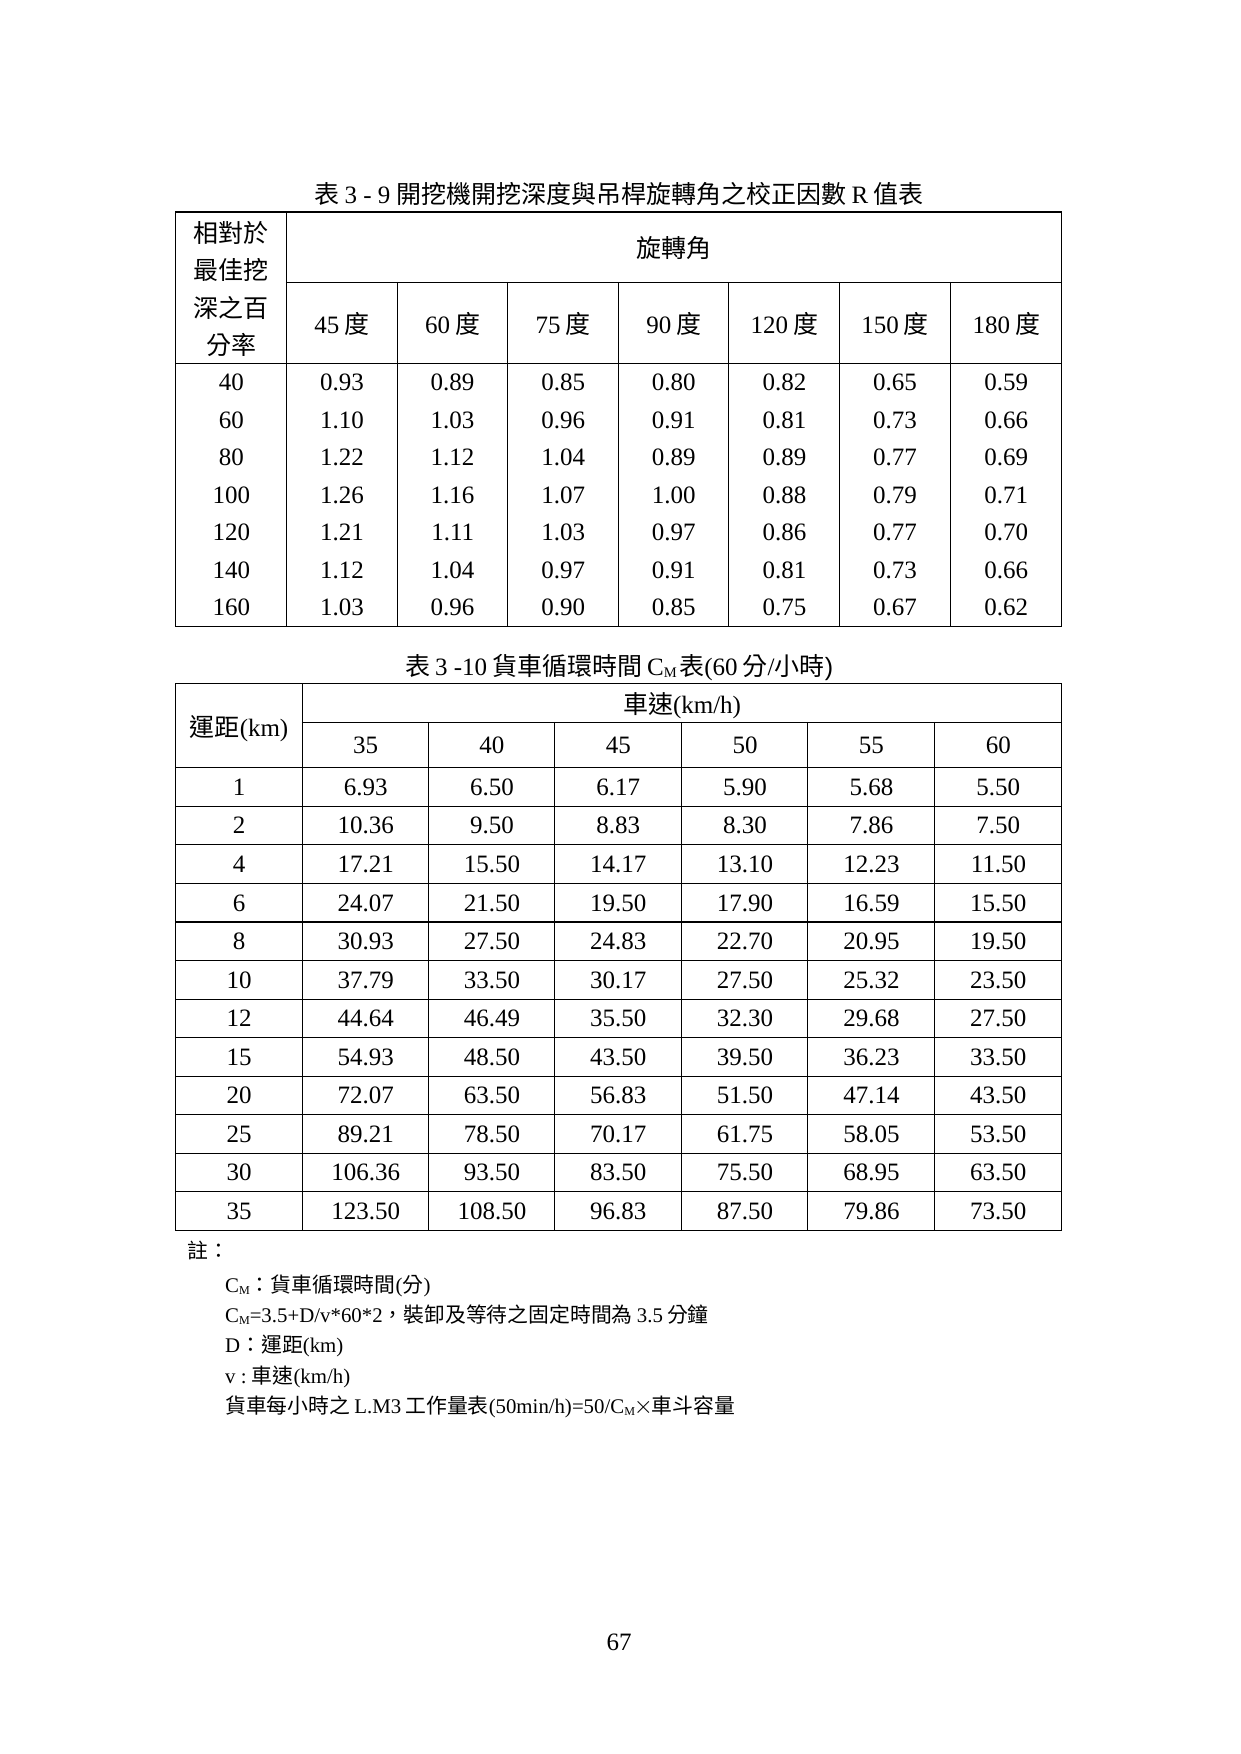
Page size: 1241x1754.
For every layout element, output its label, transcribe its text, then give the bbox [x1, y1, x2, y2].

table_cell 1 [176, 768, 302, 806]
table_cell 0.65 0.73 0.77 0.79 0.77 0.73 0.67 [840, 364, 950, 626]
table_cell 30.93 [303, 923, 428, 960]
table_cell 23.50 [935, 961, 1061, 998]
table_cell 30 [176, 1154, 302, 1191]
text CM：貨車循環時間(分) [225, 1268, 1050, 1298]
table_cell 53.50 [935, 1115, 1061, 1153]
table_cell 46.49 [429, 1000, 554, 1037]
table_cell 11.50 [935, 845, 1061, 883]
table_cell 8.83 [555, 807, 681, 844]
table_cell 25.32 [808, 961, 934, 998]
table_cell 25 [176, 1115, 302, 1153]
table_cell 45 [555, 723, 681, 767]
table_cell 43.50 [555, 1038, 681, 1076]
table_cell 27.50 [935, 1000, 1061, 1037]
table_cell 20.95 [808, 923, 934, 960]
table_cell 180度 [951, 283, 1061, 362]
table_cell 106.36 [303, 1154, 428, 1191]
table_cell 120度 [729, 283, 839, 362]
table_cell 15.50 [935, 884, 1061, 921]
table_cell 15 [176, 1038, 302, 1076]
table_cell 60 [935, 723, 1061, 767]
text D：運距(km) [225, 1329, 1050, 1359]
table_cell 15.50 [429, 845, 554, 883]
table_cell 75度 [508, 283, 618, 362]
table_cell 55 [808, 723, 934, 767]
table_cell 13.10 [682, 845, 807, 883]
text 表3 - 9 開挖機開挖深度與吊桿旋轉角之校正因數R值表 [187, 174, 1050, 211]
table_cell 2 [176, 807, 302, 844]
table_cell 19.50 [555, 884, 681, 921]
table_cell 63.50 [429, 1077, 554, 1114]
table_cell 108.50 [429, 1192, 554, 1230]
table_cell 43.50 [935, 1077, 1061, 1114]
table_cell 39.50 [682, 1038, 807, 1076]
table_cell 44.64 [303, 1000, 428, 1037]
table_cell 0.80 0.91 0.89 1.00 0.97 0.91 0.85 [619, 364, 728, 626]
table_cell 35 [303, 723, 428, 767]
table_cell 0.93 1.10 1.22 1.26 1.21 1.12 1.03 [287, 364, 397, 626]
table_cell 24.07 [303, 884, 428, 921]
table_cell 17.90 [682, 884, 807, 921]
table_cell 36.23 [808, 1038, 934, 1076]
table_cell 17.21 [303, 845, 428, 883]
table_cell 50 [682, 723, 807, 767]
table_cell 35 [176, 1192, 302, 1230]
table_header 旋轉角 [287, 213, 1061, 282]
table_cell 37.79 [303, 961, 428, 998]
text v : 車速(km/h) [225, 1359, 1050, 1389]
table_cell 6.17 [555, 768, 681, 806]
table_cell 22.70 [682, 923, 807, 960]
text 貨車每小時之L.M3工作量表(50min/h)=50/CM車斗容量 [225, 1389, 1050, 1419]
table_cell 60度 [398, 283, 507, 362]
table_cell 27.50 [682, 961, 807, 998]
table_cell 47.14 [808, 1077, 934, 1114]
table_cell 75.50 [682, 1154, 807, 1191]
table_cell 0.89 1.03 1.12 1.16 1.11 1.04 0.96 [398, 364, 507, 626]
table_cell 45度 [287, 283, 397, 362]
table_cell 123.50 [303, 1192, 428, 1230]
table_cell 0.82 0.81 0.89 0.88 0.86 0.81 0.75 [729, 364, 839, 626]
table_cell 21.50 [429, 884, 554, 921]
table_cell 10.36 [303, 807, 428, 844]
table_cell 12 [176, 1000, 302, 1037]
table_cell 35.50 [555, 1000, 681, 1037]
table_cell 96.83 [555, 1192, 681, 1230]
table_header 車速(km/h) [303, 684, 1061, 722]
table_cell 89.21 [303, 1115, 428, 1153]
table_cell 56.83 [555, 1077, 681, 1114]
table_cell 5.68 [808, 768, 934, 806]
table_cell 7.86 [808, 807, 934, 844]
table_cell 73.50 [935, 1192, 1061, 1230]
table_cell 78.50 [429, 1115, 554, 1153]
table_cell 87.50 [682, 1192, 807, 1230]
table_cell 68.95 [808, 1154, 934, 1191]
table_cell 6.93 [303, 768, 428, 806]
table_cell 8 [176, 923, 302, 960]
table_cell 4 [176, 845, 302, 883]
table_cell 30.17 [555, 961, 681, 998]
table_cell 0.85 0.96 1.04 1.07 1.03 0.97 0.90 [508, 364, 618, 626]
table_cell 54.93 [303, 1038, 428, 1076]
table_cell 5.50 [935, 768, 1061, 806]
table_cell 48.50 [429, 1038, 554, 1076]
table_cell 40 60 80 100 120 140 160 [176, 364, 286, 626]
table_cell 32.30 [682, 1000, 807, 1037]
table_cell 83.50 [555, 1154, 681, 1191]
table_cell 40 [429, 723, 554, 767]
table_cell 6 [176, 884, 302, 921]
table_cell 10 [176, 961, 302, 998]
table_cell 14.17 [555, 845, 681, 883]
table_cell 7.50 [935, 807, 1061, 844]
text 表3 -10貨車循環時間CM表(60分/小時) [187, 646, 1050, 683]
table_cell 19.50 [935, 923, 1061, 960]
table_cell 79.86 [808, 1192, 934, 1230]
table_header 運距(km) [176, 684, 302, 767]
table_cell 20 [176, 1077, 302, 1114]
table_cell 33.50 [429, 961, 554, 998]
table_cell 12.23 [808, 845, 934, 883]
table_cell 8.30 [682, 807, 807, 844]
table_cell 16.59 [808, 884, 934, 921]
table_cell 61.75 [682, 1115, 807, 1153]
table_cell 58.05 [808, 1115, 934, 1153]
table_cell 150度 [840, 283, 950, 362]
table_cell 63.50 [935, 1154, 1061, 1191]
table_cell 93.50 [429, 1154, 554, 1191]
table_cell 33.50 [935, 1038, 1061, 1076]
table_cell 0.59 0.66 0.69 0.71 0.70 0.66 0.62 [951, 364, 1061, 626]
table_cell 51.50 [682, 1077, 807, 1114]
text CM=3.5+D/v*60*2，裝卸及等待之固定時間為3.5分鐘 [225, 1298, 1050, 1329]
table_cell 29.68 [808, 1000, 934, 1037]
table_cell 72.07 [303, 1077, 428, 1114]
table_cell 24.83 [555, 923, 681, 960]
table_cell 70.17 [555, 1115, 681, 1153]
table_cell 5.90 [682, 768, 807, 806]
text 註： [187, 1231, 1050, 1268]
table_cell 9.50 [429, 807, 554, 844]
table_cell 6.50 [429, 768, 554, 806]
table_header 相對於最佳挖深之百分率 [176, 213, 286, 362]
table_cell 27.50 [429, 923, 554, 960]
table_cell 90度 [619, 283, 728, 362]
